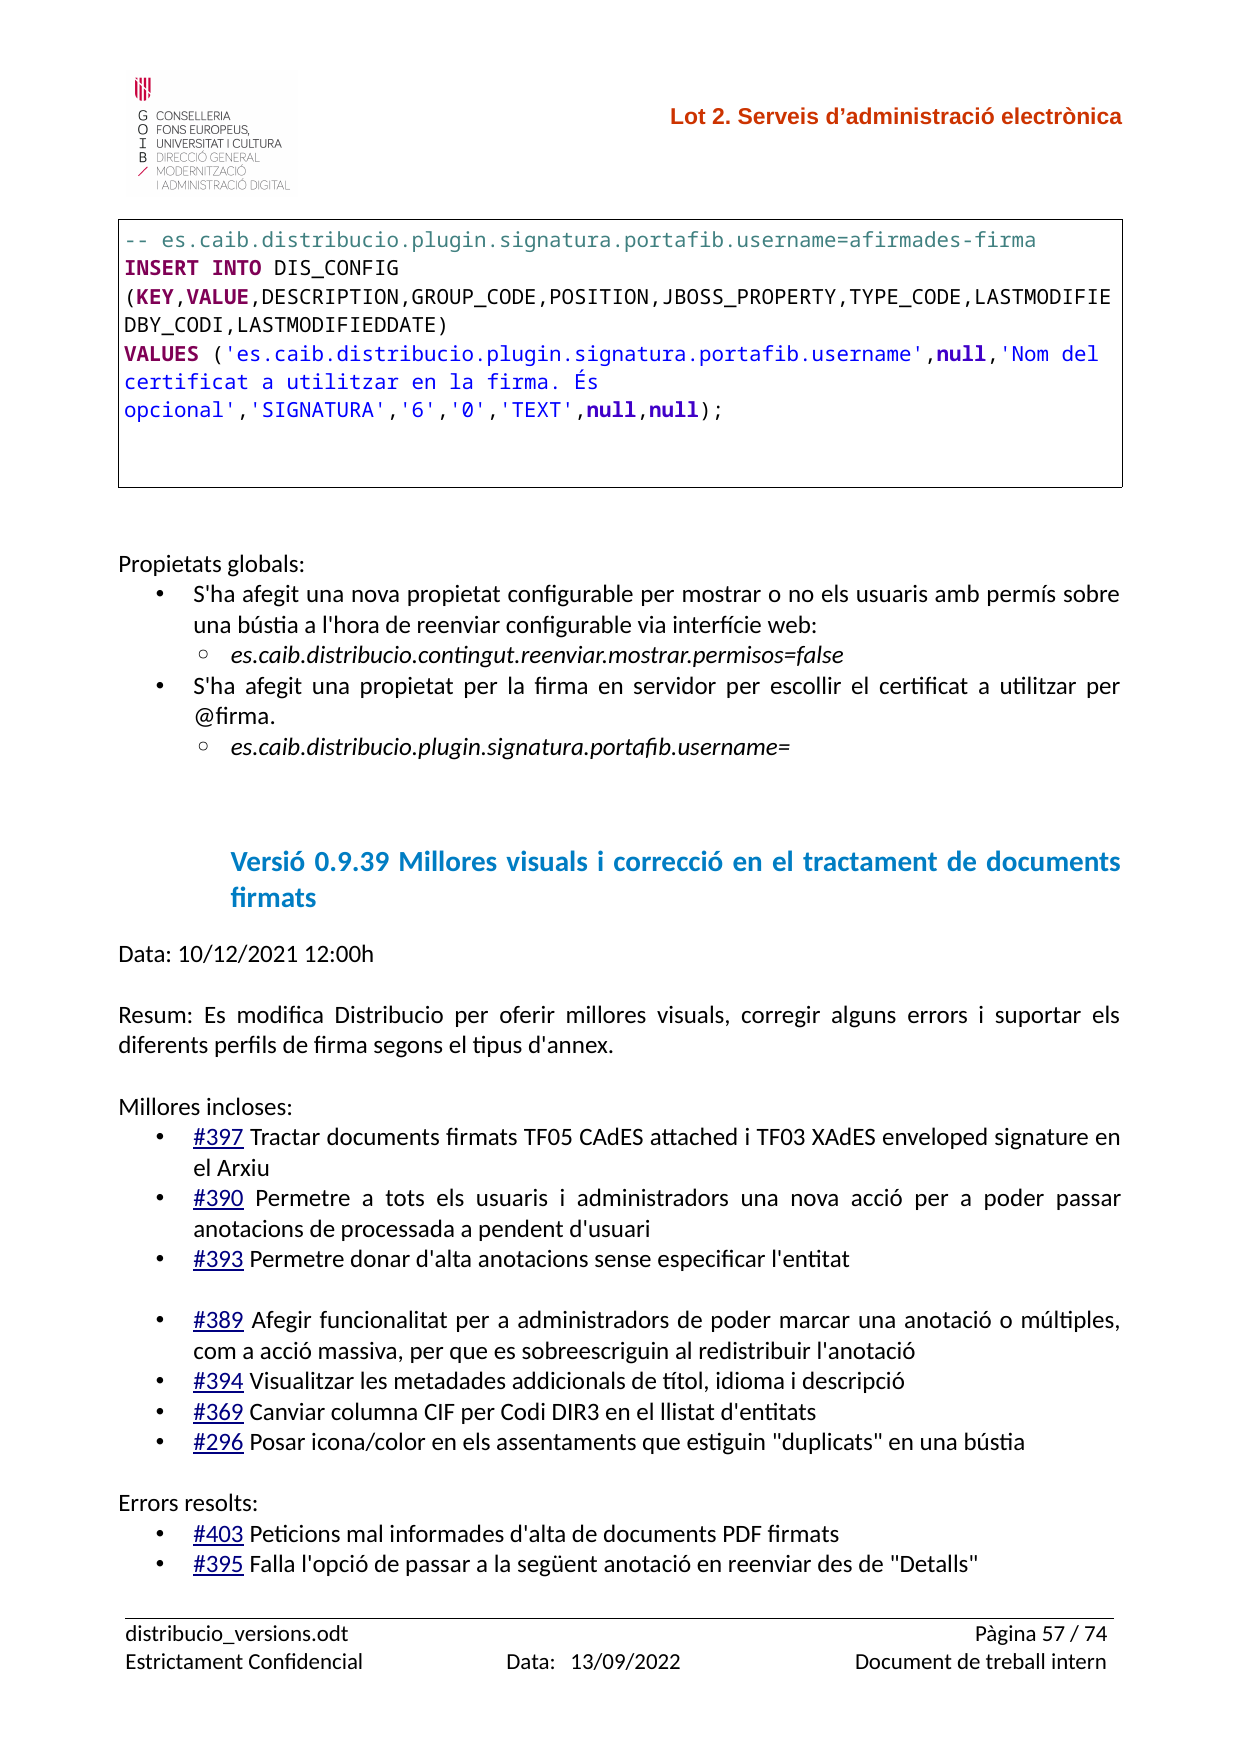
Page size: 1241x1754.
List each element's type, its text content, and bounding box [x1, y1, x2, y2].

list es.caib.distribucio.contingut.reenviar.mostrar.permisos=false [193, 639, 1122, 670]
list #403 Peticions mal informades d'alta de documents PDF firmats [156, 1518, 1122, 1548]
list #393 Permetre donar d'alta anotacions sense especificar l'entitat [156, 1243, 1122, 1274]
table_header -- es.caib.distribucio.plugin.signatura.portafib.username=afirmades-firma INSERT INTO DIS_CONFIG (KEY,VALUE,DESCRIPTION,GROUP_CODE,POSITION,JBOSS_PROPERTY,TYPE_CODE,LASTMODIFIEDBY_CODI,LASTMODIFIEDDATE) VALUES ('es.caib.distribucio.plugin.signatura.portafib.username',null,'Nom del certificat a utilitzar en la firma. És opcional','SIGNATURA','6','0','TEXT',null,null); [119, 220, 1122, 487]
list #395 Falla l'opció de passar a la següent anotació en reenviar des de "Detalls" [156, 1548, 1122, 1579]
list #397 Tractar documents firmats TF05 CAdES attached i TF03 XAdES enveloped signature en el Arxiu [156, 1121, 1122, 1182]
list #369 Canviar columna CIF per Codi DIR3 en el llistat d'entitats [156, 1396, 1122, 1426]
list es.caib.distribucio.plugin.signatura.portafib.username= [193, 731, 1122, 761]
list #296 Posar icona/color en els assentaments que estiguin "duplicats" en una bústia [156, 1426, 1122, 1457]
subtitle Versió 0.9.39 Millores visuals i correcció en el tractament de documents firmats [153, 843, 1122, 914]
text Errors resolts: [118, 1487, 1122, 1518]
text Millores incloses: [118, 1091, 1122, 1121]
list #390 Permetre a tots els usuaris i administradors una nova acció per a poder passar anotacions de processada a pendent d'usuari [156, 1182, 1122, 1243]
text Data: 10/12/2021 12:00h [118, 938, 1122, 968]
list #394 Visualitzar les metadades addicionals de títol, idioma i descripció [156, 1365, 1122, 1396]
list S'ha afegit una nova propietat configurable per mostrar o no els usuaris amb permís sobre una bústia a l'hora de reenviar configurable via interfície web: [156, 578, 1122, 639]
list S'ha afegit una propietat per la firma en servidor per escollir el certificat a utilitzar per @firma. [156, 670, 1122, 731]
text Resum: Es modifica Distribucio per oferir millores visuals, corregir alguns errors i suportar els diferents perfils de firma segons el tipus d'annex. [118, 999, 1122, 1060]
picture [126, 70, 299, 197]
text Propietats globals: [118, 548, 1122, 578]
list #389 Afegir funcionalitat per a administradors de poder marcar una anotació o múltiples, com a acció massiva, per que es sobreescriguin al redistribuir l'anotació [156, 1304, 1122, 1365]
